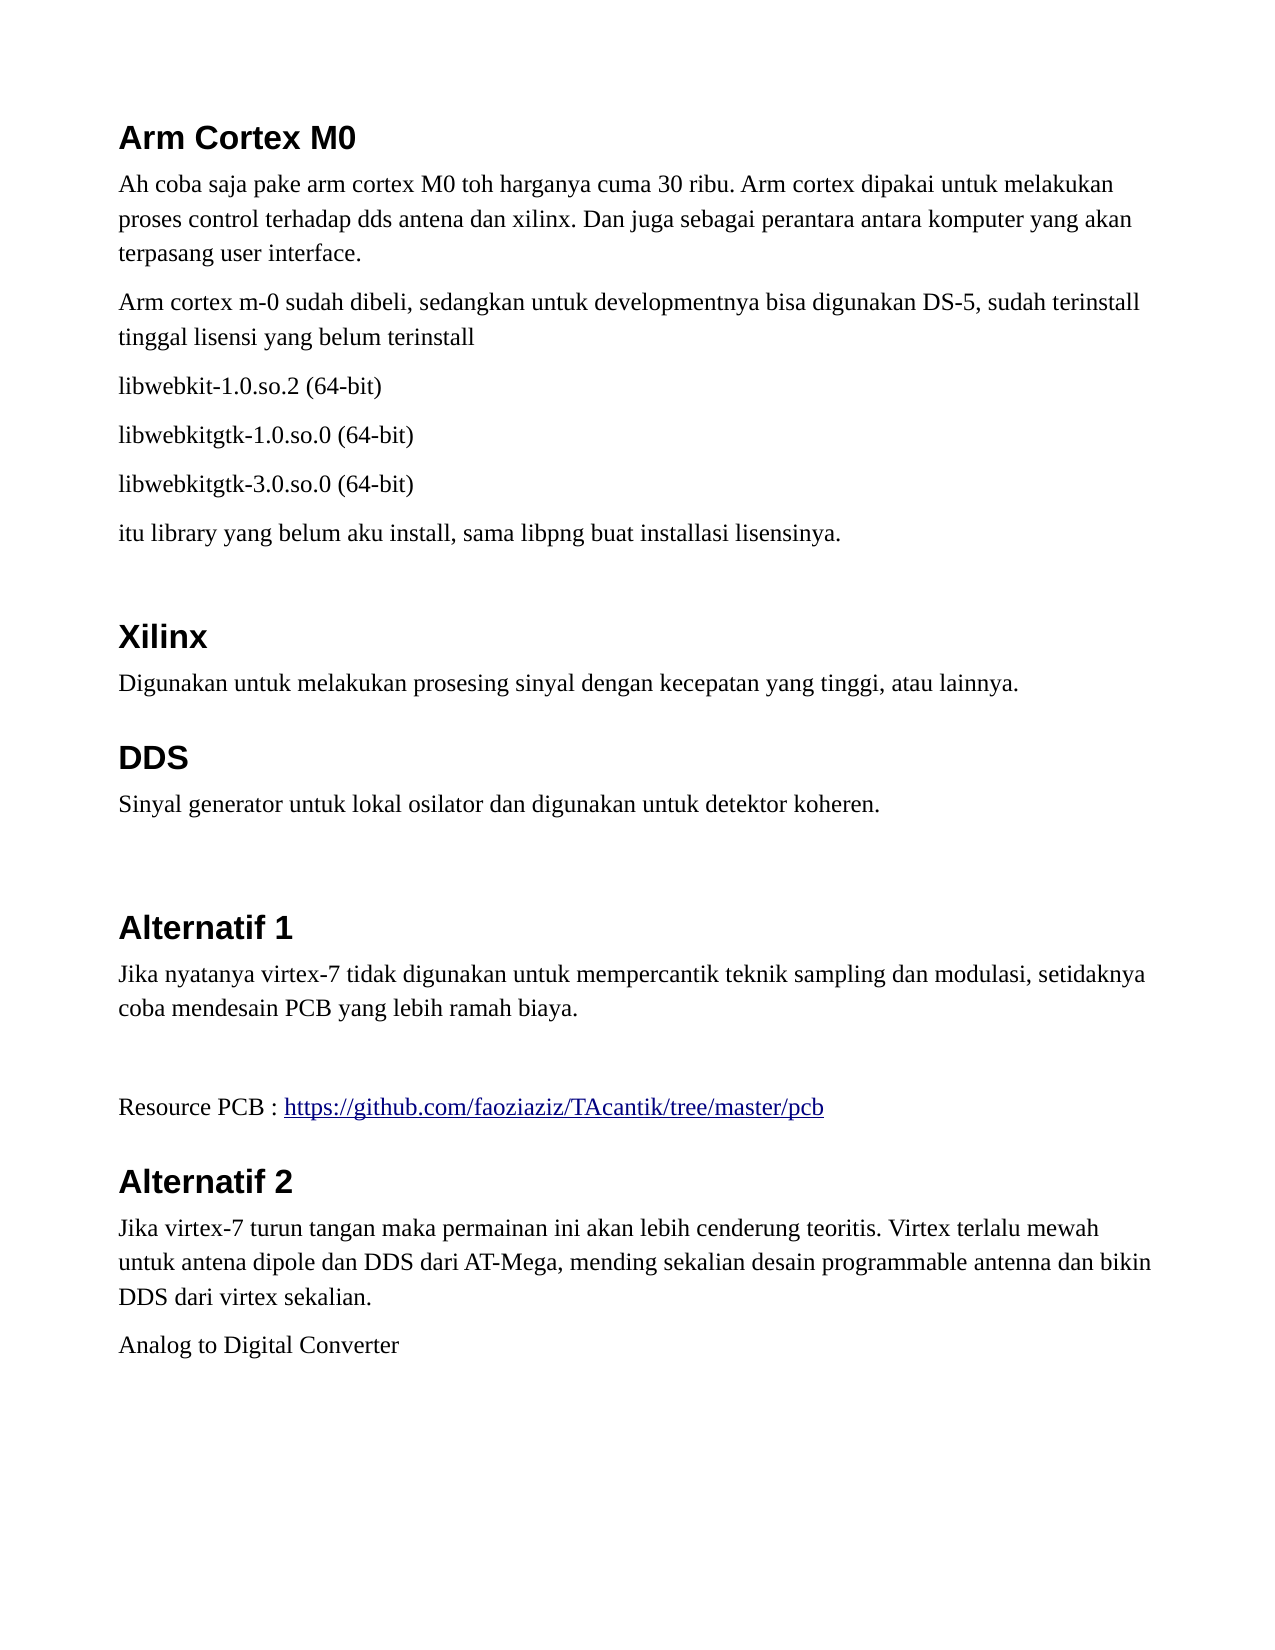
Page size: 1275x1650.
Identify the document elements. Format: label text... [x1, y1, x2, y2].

subtitle Alternatif 2 [118, 1161, 1157, 1200]
subtitle Arm Cortex M0 [118, 118, 1157, 157]
text libwebkitgtk-1.0.so.0 (64-bit) [118, 420, 1157, 449]
text Digunakan untuk melakukan prosesing sinyal dengan kecepatan yang tinggi, atau lainnya. [118, 668, 1157, 697]
text Jika nyatanya virtex-7 tidak digunakan untuk mempercantik teknik sampling dan modulasi, setidaknya coba mendesain PCB yang lebih ramah biaya. [118, 959, 1157, 1022]
text Sinyal generator untuk lokal osilator dan digunakan untuk detektor koheren. [118, 789, 1157, 818]
text libwebkitgtk-3.0.so.0 (64-bit) [118, 469, 1157, 498]
text libwebkit-1.0.so.2 (64-bit) [118, 371, 1157, 399]
subtitle DDS [118, 738, 1157, 776]
text Resource PCB : https://github.com/faoziaziz/TAcantik/tree/master/pcb [118, 1092, 1157, 1120]
text itu library yang belum aku install, sama libpng buat installasi lisensinya. [118, 518, 1157, 547]
text Jika virtex-7 turun tangan maka permainan ini akan lebih cenderung teoritis. Virtex terlalu mewah untuk antena dipole dan DDS dari AT-Mega, mending sekalian desain programmable antenna dan bikin DDS dari virtex sekalian. [118, 1213, 1157, 1310]
text Ah coba saja pake arm cortex M0 toh harganya cuma 30 ribu. Arm cortex dipakai untuk melakukan proses control terhadap dds antena dan xilinx. Dan juga sebagai perantara antara komputer yang akan terpasang user interface. [118, 169, 1157, 267]
subtitle Xilinx [118, 617, 1157, 655]
text Arm cortex m-0 sudah dibeli, sedangkan untuk developmentnya bisa digunakan DS-5, sudah terinstall tinggal lisensi yang belum terinstall [118, 287, 1157, 351]
subtitle Alternatif 1 [118, 908, 1157, 946]
text Analog to Digital Converter [118, 1331, 1157, 1359]
